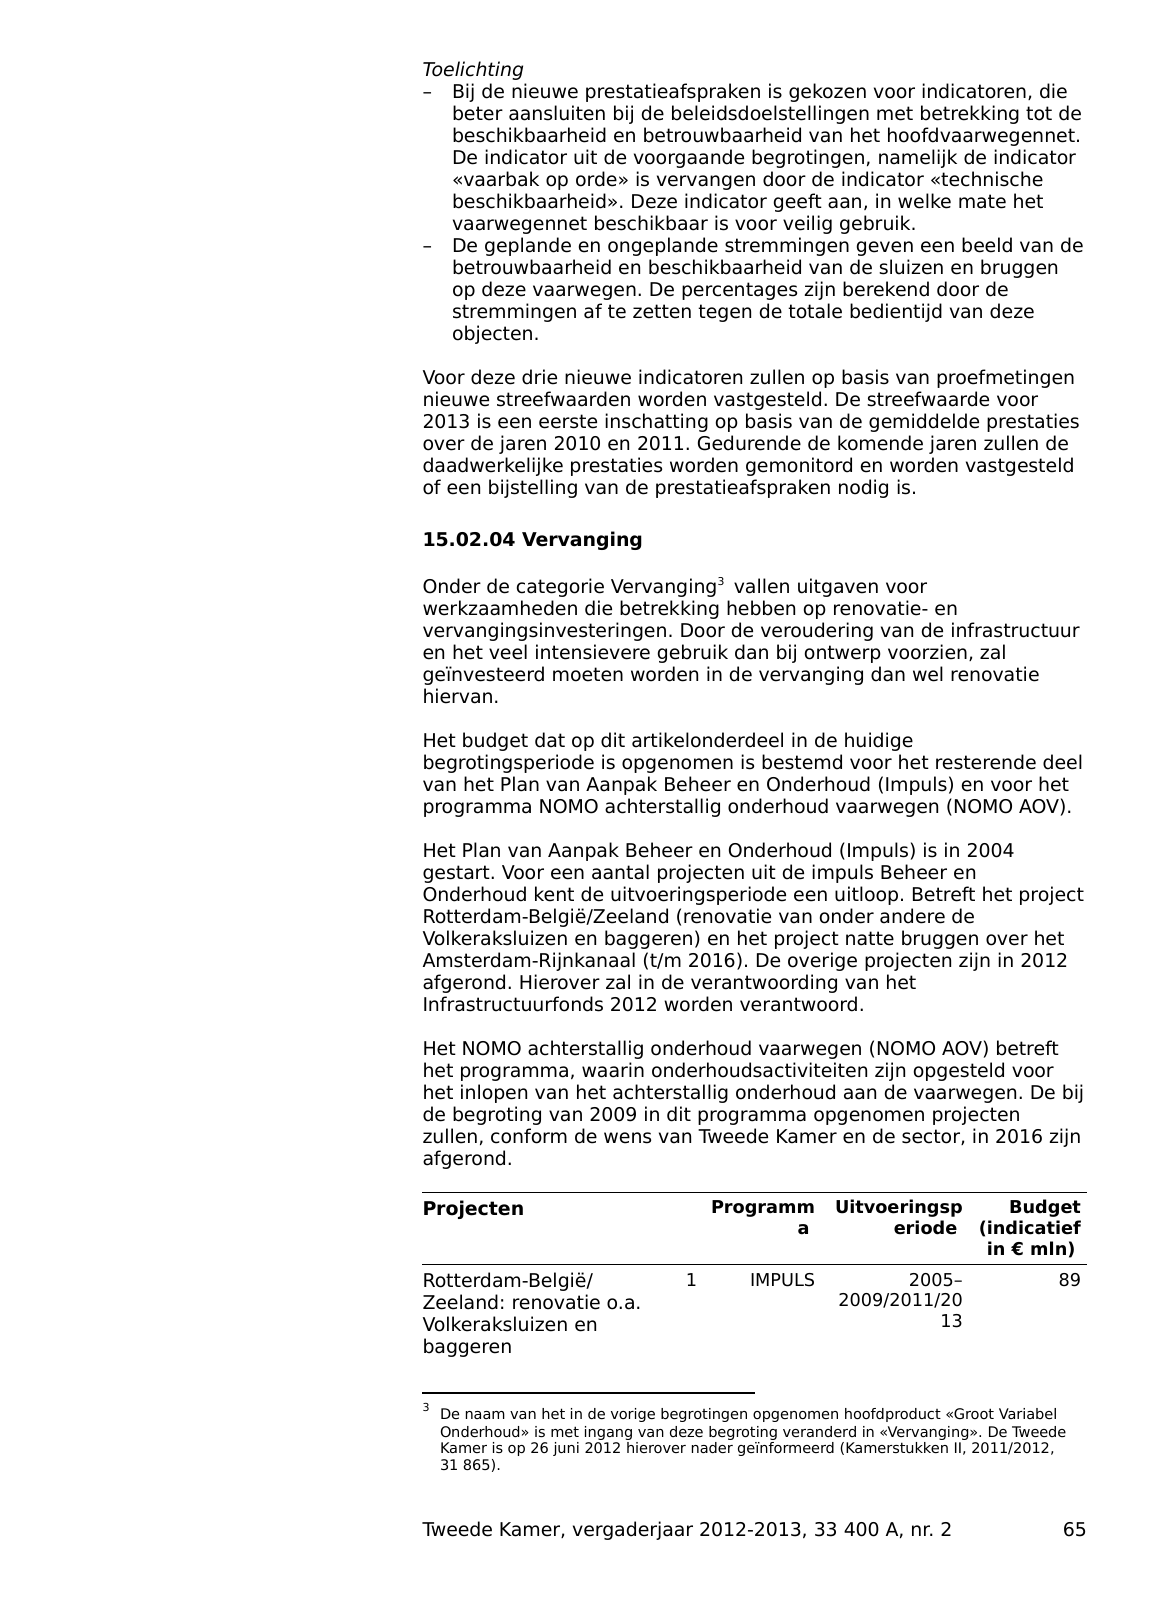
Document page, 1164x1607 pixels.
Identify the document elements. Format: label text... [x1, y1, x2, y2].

table_header Budget (indicatief in € mln) [969, 1193, 1087, 1264]
table_header Programma [703, 1193, 821, 1264]
text Onder de categorie Vervanging vallen uitgaven voor werkzaamheden die betrekking hebben op renovatie- en vervangingsinvesteringen. Door de veroudering van de infrastructuur en het veel intensievere gebruik dan bij ontwerp voorzien, zal geïnvesteerd moeten worden in de vervanging dan wel renovatie hiervan. [422, 576, 1087, 708]
subtitle 15.02.04 Vervanging [422, 529, 1087, 551]
text De naam van het in de vorige begrotingen opgenomen hoofdproduct «Groot Variabel Onderhoud» is met ingang van deze begroting veranderd in «Vervanging». De Tweede Kamer is op 26 juni 2012 hierover nader geïnformeerd (Kamerstukken II, 2011/2012, 31 865). [422, 1402, 1087, 1474]
text Voor deze drie nieuwe indicatoren zullen op basis van proefmetingen nieuwe streefwaarden worden vastgesteld. De streefwaarde voor 2013 is een eerste inschatting op basis van de gemiddelde prestaties over de jaren 2010 en 2011. Gedurende de komende jaren zullen de daadwerkelijke prestaties worden gemonitord en worden vastgesteld of een bijstelling van de prestatieafspraken nodig is. [422, 367, 1087, 499]
text Het NOMO achterstallig onderhoud vaarwegen (NOMO AOV) betreft het programma, waarin onderhoudsactiviteiten zijn opgesteld voor het inlopen van het achterstallig onderhoud aan de vaarwegen. De bij de begroting van 2009 in dit programma opgenomen projecten zullen, conform de wens van Tweede Kamer en de sector, in 2016 zijn afgerond. [422, 1038, 1087, 1170]
table_header Uitvoeringsperiode [821, 1193, 968, 1264]
table_cell Rotterdam-België/ Zeeland: renovatie o.a. Volkeraksluizen en baggeren [422, 1265, 658, 1358]
subtitle Toelichting [422, 59, 1087, 81]
table_cell 2005–2009/2011/2013 [821, 1265, 968, 1358]
table_cell 1 [659, 1265, 703, 1358]
text Het Plan van Aanpak Beheer en Onderhoud (Impuls) is in 2004 gestart. Voor een aantal projecten uit de impuls Beheer en Onderhoud kent de uitvoeringsperiode een uitloop. Betreft het project Rotterdam-België/Zeeland (renovatie van onder andere de Volkeraksluizen en baggeren) en het project natte bruggen over het Amsterdam-Rijnkanaal (t/m 2016). De overige projecten zijn in 2012 afgerond. Hierover zal in de verantwoording van het Infrastructuurfonds 2012 worden verantwoord. [422, 840, 1087, 1016]
text – De geplande en ongeplande stremmingen geven een beeld van de betrouwbaarheid en beschikbaarheid van de sluizen en bruggen op deze vaarwegen. De percentages zijn berekend door de stremmingen af te zetten tegen de totale bedientijd van deze objecten. [422, 235, 1087, 345]
table_header [659, 1193, 703, 1264]
text Het budget dat op dit artikelonderdeel in de huidige begrotingsperiode is opgenomen is bestemd voor het resterende deel van het Plan van Aanpak Beheer en Onderhoud (Impuls) en voor het programma NOMO achterstallig onderhoud vaarwegen (NOMO AOV). [422, 730, 1087, 818]
table_cell IMPULS [703, 1265, 821, 1358]
text – Bij de nieuwe prestatieafspraken is gekozen voor indicatoren, die beter aansluiten bij de beleidsdoelstellingen met betrekking tot de beschikbaarheid en betrouwbaarheid van het hoofdvaarwegennet. De indicator uit de voorgaande begrotingen, namelijk de indicator «vaarbak op orde» is vervangen door de indicator «technische beschikbaarheid». Deze indicator geeft aan, in welke mate het vaarwegennet beschikbaar is voor veilig gebruik. [422, 81, 1087, 235]
table_header Projecten [422, 1193, 658, 1264]
table_cell 89 [969, 1265, 1087, 1358]
